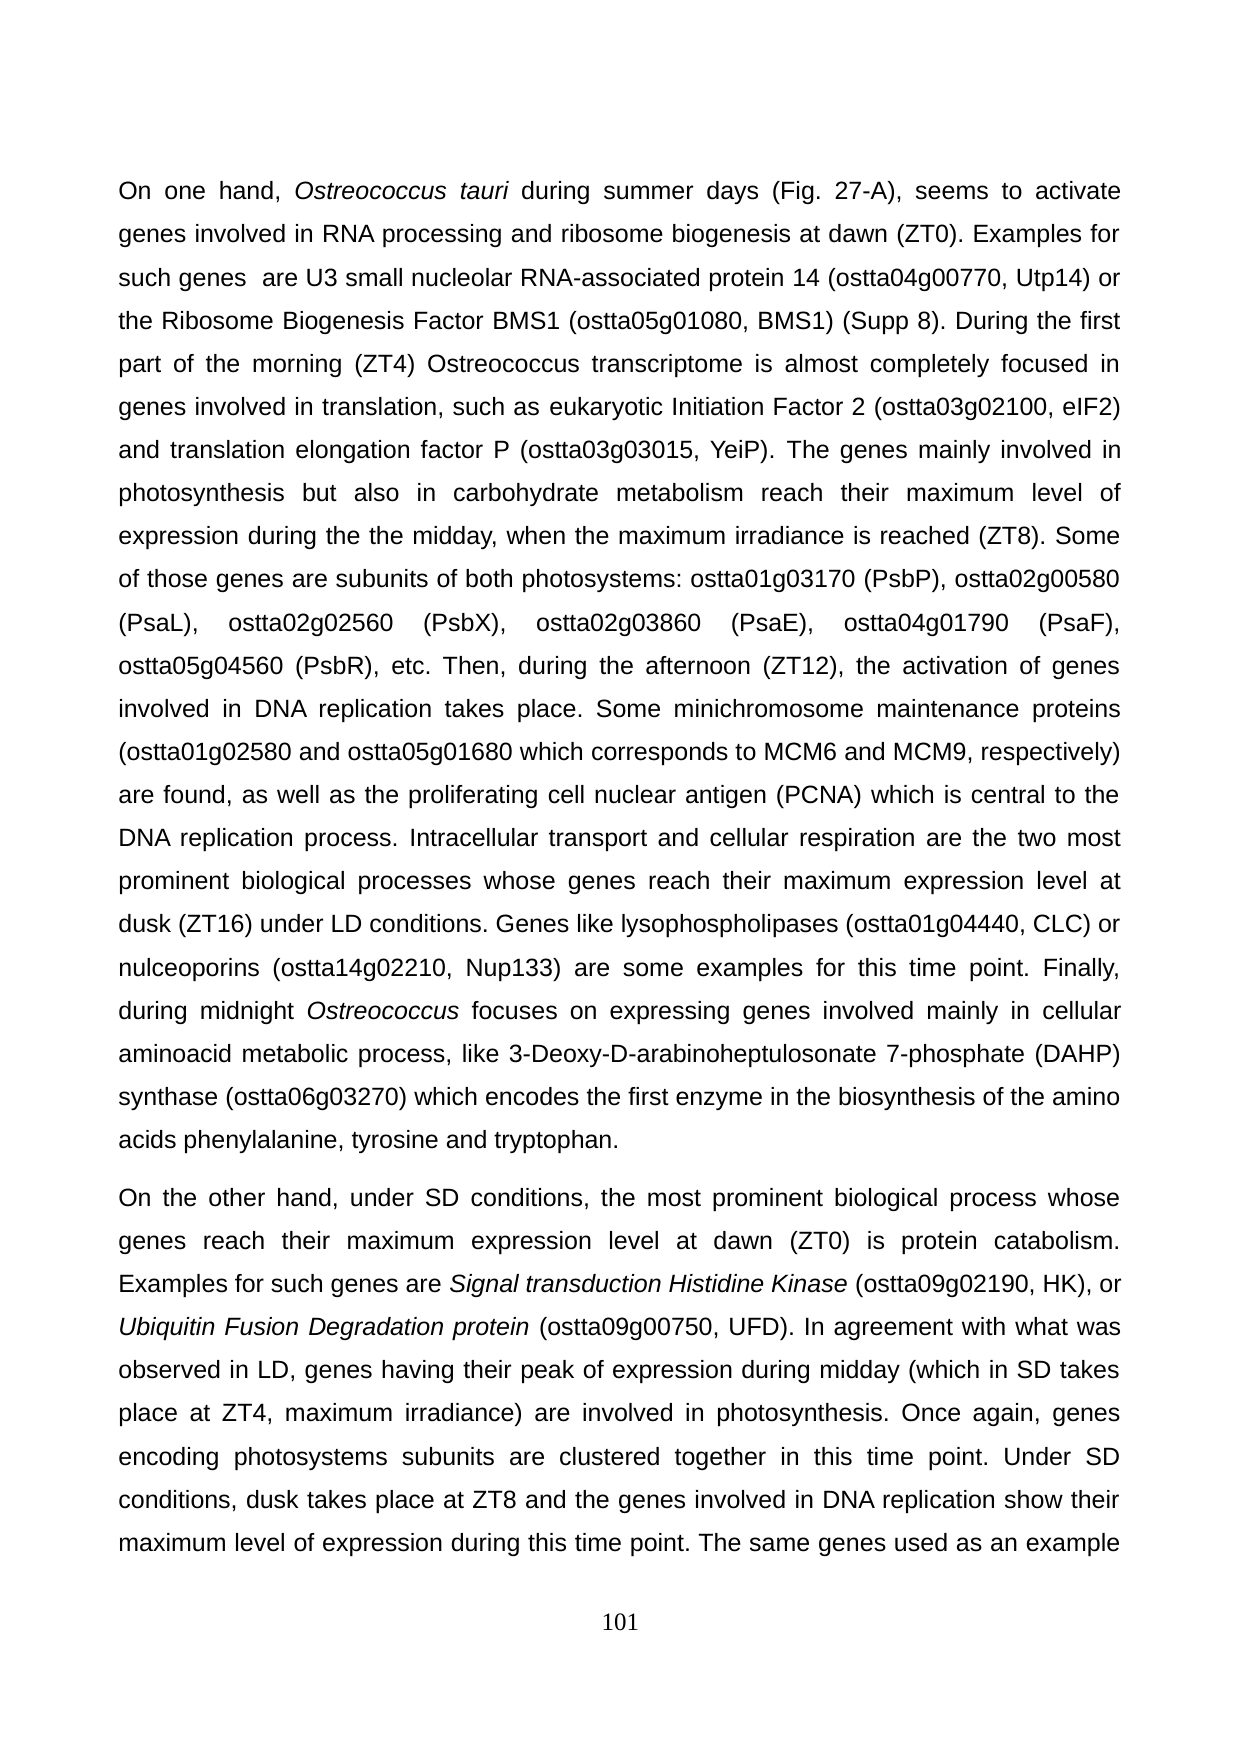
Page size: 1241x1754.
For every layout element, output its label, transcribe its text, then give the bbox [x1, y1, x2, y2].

text On one hand, Ostreococcus tauri during summer days (Fig. 27-A), seems to activate genes involved in RNA processing and ribosome biogenesis at dawn (ZT0). Examples for such genes are U3 small nucleolar RNA-associated protein 14 (ostta04g00770, Utp14) or the Ribosome Biogenesis Factor BMS1 (ostta05g01080, BMS1) (Supp 8). During the first part of the morning (ZT4) Ostreococcus transcriptome is almost completely focused in genes involved in translation, such as eukaryotic Initiation Factor 2 (ostta03g02100, eIF2) and translation elongation factor P (ostta03g03015, YeiP). The genes mainly involved in photosynthesis but also in carbohydrate metabolism reach their maximum level of expression during the the midday, when the maximum irradiance is reached (ZT8). Some of those genes are subunits of both photosystems: ostta01g03170 (PsbP), ostta02g00580 (PsaL), ostta02g02560 (PsbX), ostta02g03860 (PsaE), ostta04g01790 (PsaF), ostta05g04560 (PsbR), etc. Then, during the afternoon (ZT12), the activation of genes involved in DNA replication takes place. Some minichromosome maintenance proteins (ostta01g02580 and ostta05g01680 which corresponds to MCM6 and MCM9, respectively) are found, as well as the proliferating cell nuclear antigen (PCNA) which is central to the DNA replication process. Intracellular transport and cellular respiration are the two most prominent biological processes whose genes reach their maximum expression level at dusk (ZT16) under LD conditions. Genes like lysophospholipases (ostta01g04440, CLC) or nulceoporins (ostta14g02210, Nup133) are some examples for this time point. Finally, during midnight Ostreococcus focuses on expressing genes involved mainly in cellular aminoacid metabolic process, like 3-Deoxy-D-arabinoheptulosonate 7-phosphate (DAHP) synthase (ostta06g03270) which encodes the first enzyme in the biosynthesis of the amino acids phenylalanine, tyrosine and tryptophan. [118, 176, 1122, 1154]
text On the other hand, under SD conditions, the most prominent biological process whose genes reach their maximum expression level at dawn (ZT0) is protein catabolism. Examples for such genes are Signal transduction Histidine Kinase (ostta09g02190, HK), or Ubiquitin Fusion Degradation protein (ostta09g00750, UFD). In agreement with what was observed in LD, genes having their peak of expression during midday (which in SD takes place at ZT4, maximum irradiance) are involved in photosynthesis. Once again, genes encoding photosystems subunits are clustered together in this time point. Under SD conditions, dusk takes place at ZT8 and the genes involved in DNA replication show their maximum level of expression during this time point. The same genes used as an example [118, 1183, 1122, 1557]
